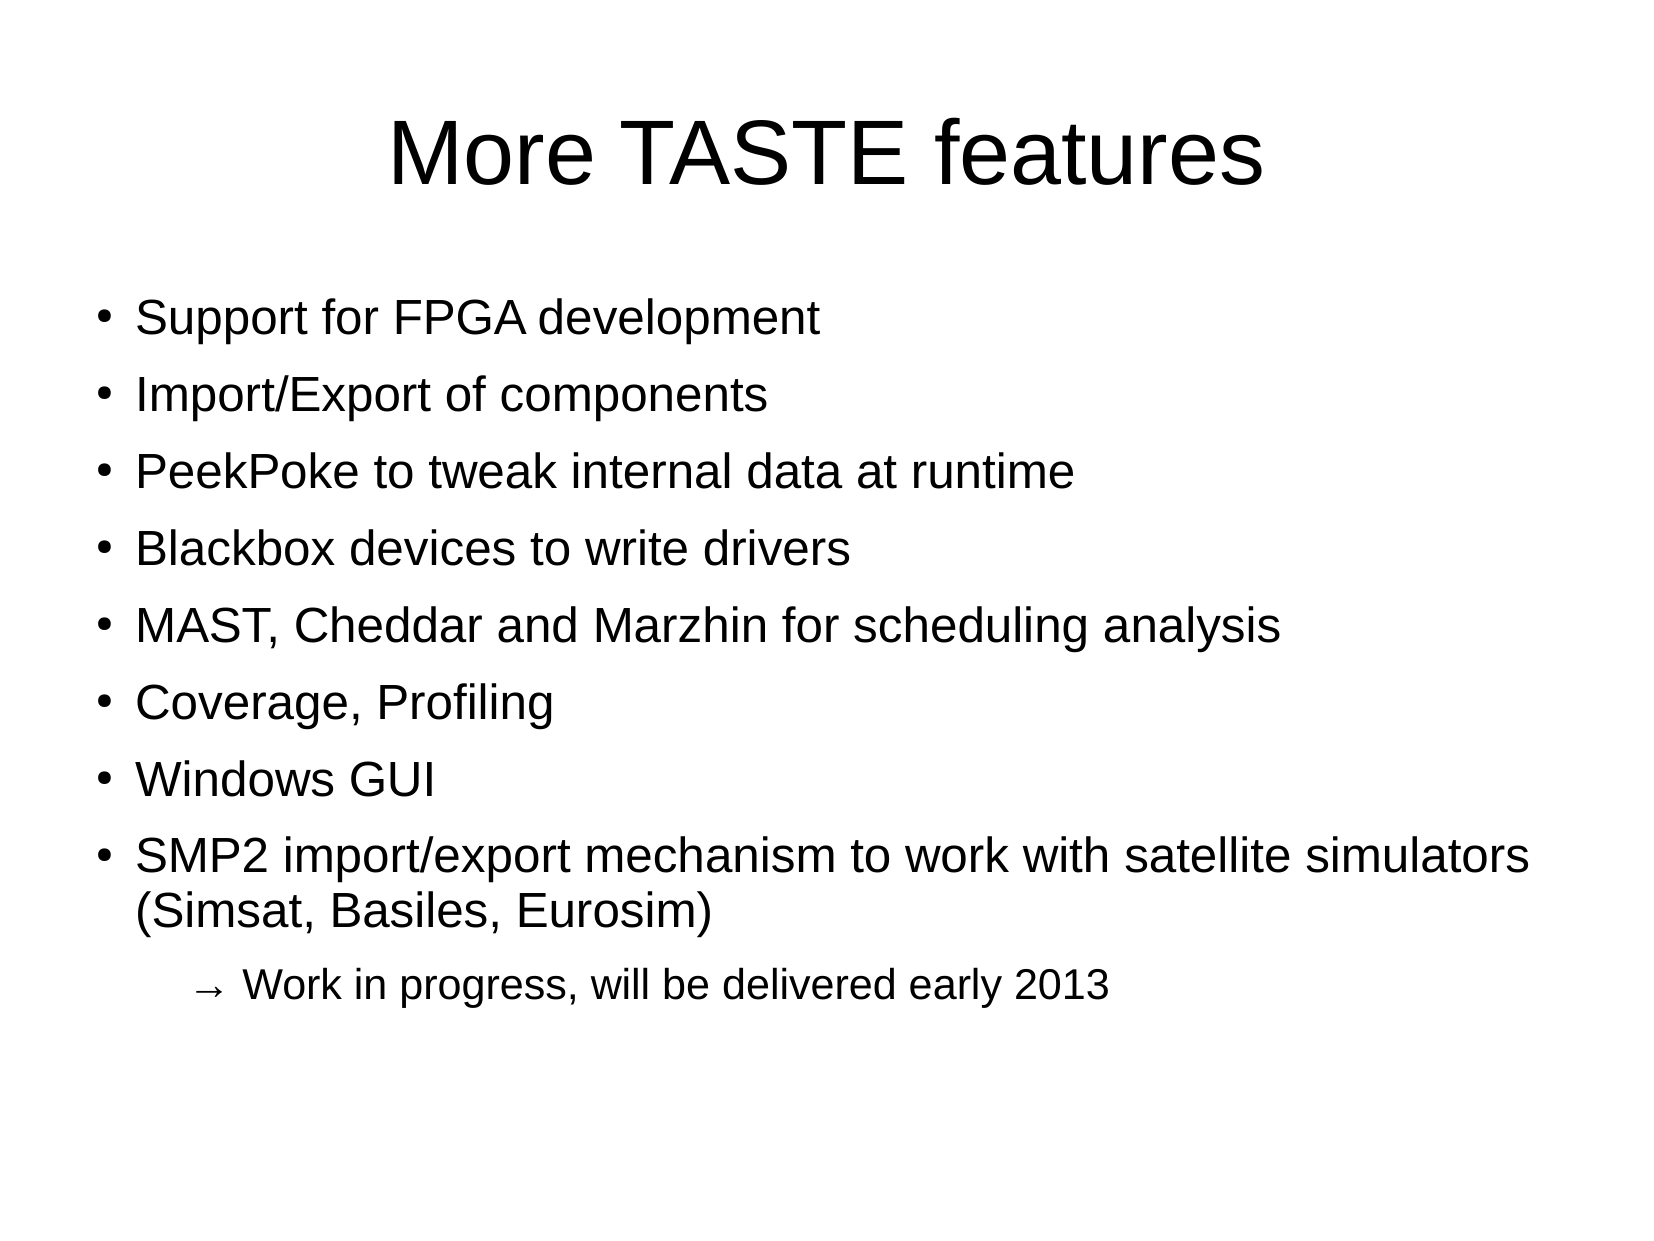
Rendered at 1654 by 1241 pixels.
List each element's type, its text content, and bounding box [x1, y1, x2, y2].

list Support for FPGA development Import/Export of components PeekPoke to tweak internal data at runtime Blackbox devices to write drivers MAST, Cheddar and Marzhin for scheduling analysis Coverage, Profiling Windows GUI SMP2 import/export mechanism to work with satellite simulators (Simsat, Basiles, Eurosim) → Work in progress, will be delivered early 2013 [82, 290, 1538, 1010]
title More TASTE features [82, 49, 1571, 257]
